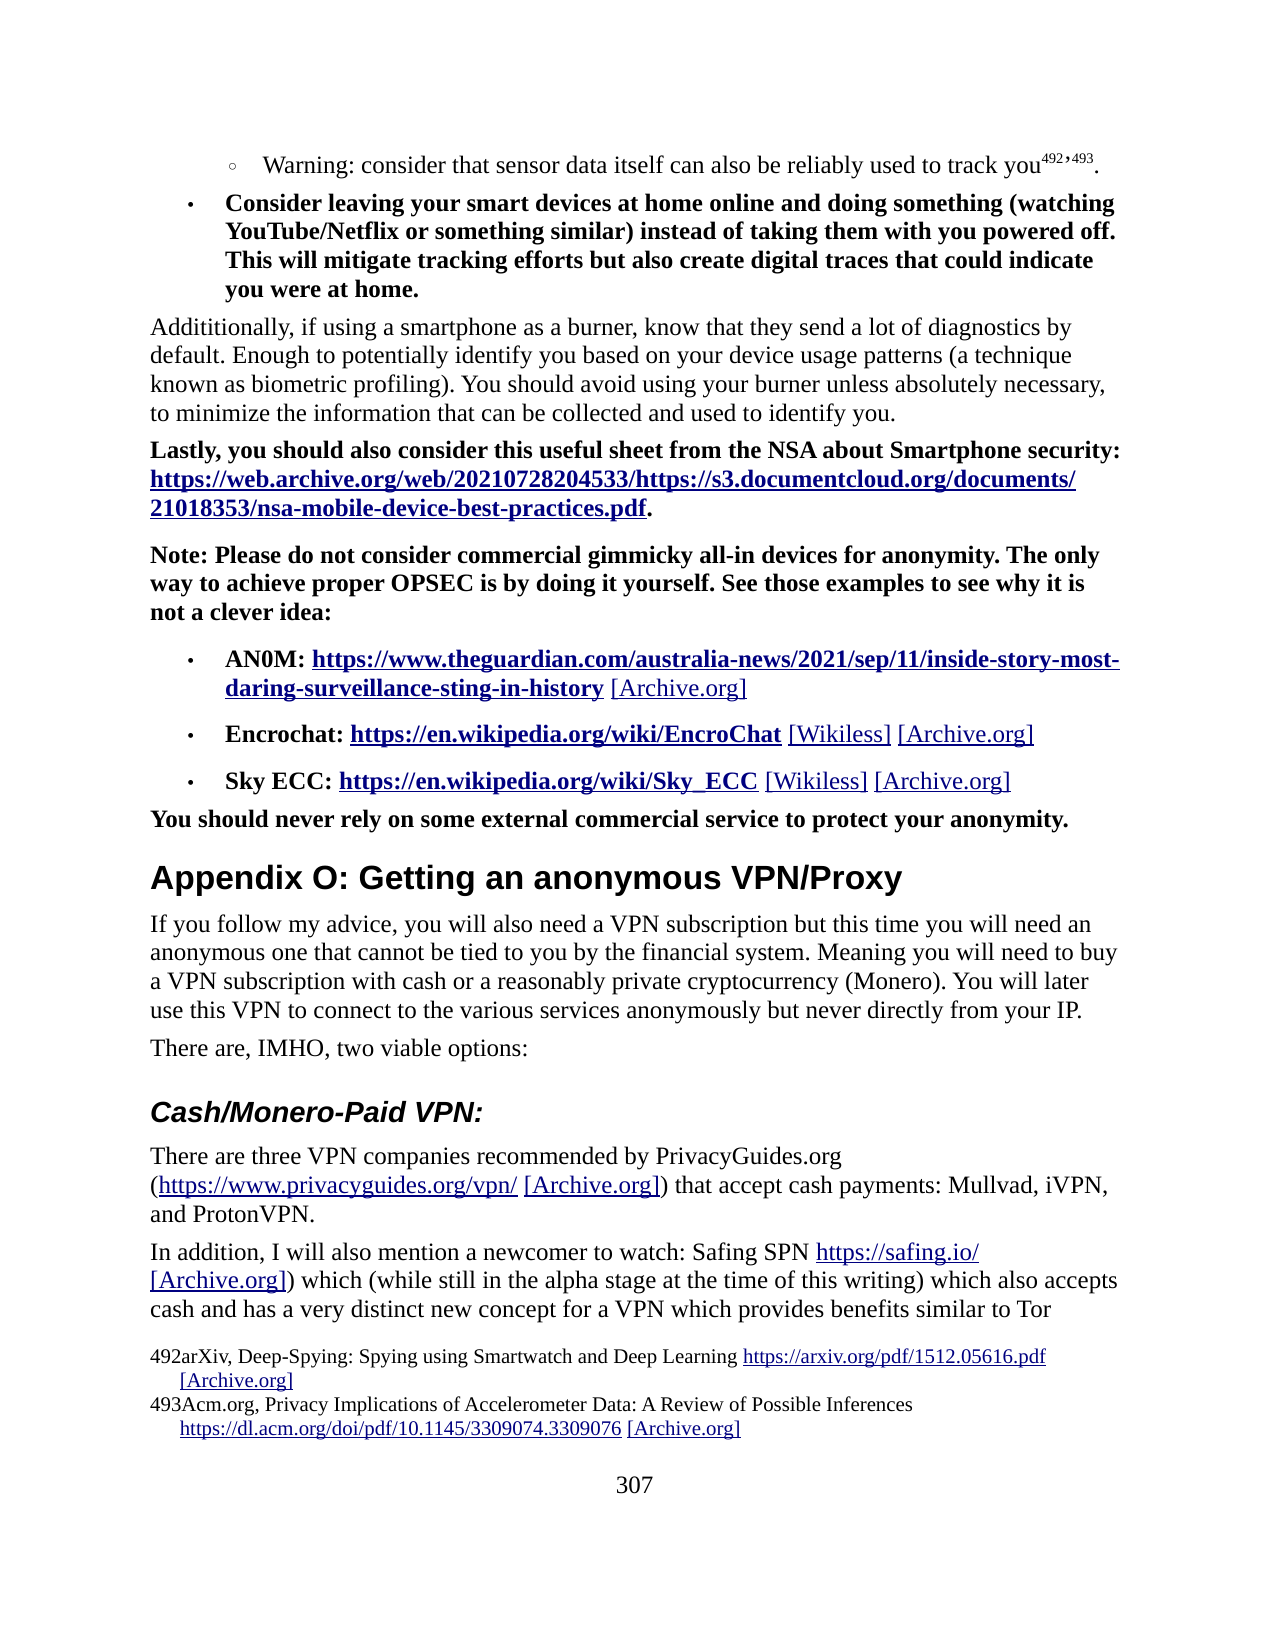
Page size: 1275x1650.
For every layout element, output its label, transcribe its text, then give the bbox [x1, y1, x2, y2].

list Encrochat: https://en.wikipedia.org/wiki/EncroChat [Wikiless] [Archive.org] [187, 719, 1125, 748]
text If you follow my advice, you will also need a VPN subscription but this time you will need an anonymous one that cannot be tied to you by the financial system. Meaning you will need to buy a VPN subscription with cash or a reasonably private cryptocurrency (Monero). You will later use this VPN to connect to the various services anonymously but never directly from your IP. [150, 909, 1125, 1024]
text There are, IMHO, two viable options: [150, 1033, 1125, 1061]
list Consider leaving your smart devices at home online and doing something (watching YouTube/Netflix or something similar) instead of taking them with you powered off. This will mitigate tracking efforts but also create digital traces that could indicate you were at home. [187, 188, 1125, 303]
text Lastly, you should also consider this useful sheet from the NSA about Smartphone security: https://web.archive.org/web/20210728204533/https://s3.documentcloud.org/documents/21018353/nsa-mobile-device-best-practices.pdf. [150, 436, 1125, 522]
text There are three VPN companies recommended by PrivacyGuides.org (https://www.privacyguides.org/vpn/ [Archive.org]) that accept cash payments: Mullvad, iVPN, and ProtonVPN. [150, 1141, 1125, 1228]
list Warning: consider that sensor data itself can also be reliably used to track you’. [225, 150, 1125, 179]
text In addition, I will also mention a newcomer to watch: Safing SPN https://safing.io/ [Archive.org]) which (while still in the alpha stage at the time of this writing) which also accepts cash and has a very distinct new concept for a VPN which provides benefits similar to Tor [150, 1237, 1125, 1323]
text You should never rely on some external commercial service to protect your anonymity. [150, 804, 1125, 832]
list Acm.org, Privacy Implications of Accelerometer Data: A Review of Possible Inferences https://dl.acm.org/doi/pdf/10.1145/3309074.3309076 [Archive.org] [150, 1392, 1125, 1440]
text Addititionally, if using a smartphone as a burner, know that they send a lot of diagnostics by default. Enough to potentially identify you based on your device usage patterns (a technique known as biometric profiling). You should avoid using your burner unless absolutely necessary, to minimize the information that can be collected and used to identify you. [150, 312, 1125, 427]
list AN0M: https://www.theguardian.com/australia-news/2021/sep/11/inside-story-most-daring-surveillance-sting-in-history [Archive.org] [187, 644, 1125, 701]
subtitle Cash/Monero-Paid VPN: [150, 1095, 1125, 1129]
text Note: Please do not consider commercial gimmicky all-in devices for anonymity. The only way to achieve proper OPSEC is by doing it yourself. See those examples to see why it is not a clever idea: [150, 540, 1125, 626]
list arXiv, Deep-Spying: Spying using Smartwatch and Deep Learning https://arxiv.org/pdf/1512.05616.pdf [Archive.org] [150, 1344, 1125, 1392]
subtitle Appendix O: Getting an anonymous VPN/Proxy [150, 857, 1125, 896]
list Sky ECC: https://en.wikipedia.org/wiki/Sky_ECC [Wikiless] [Archive.org] [187, 766, 1125, 795]
